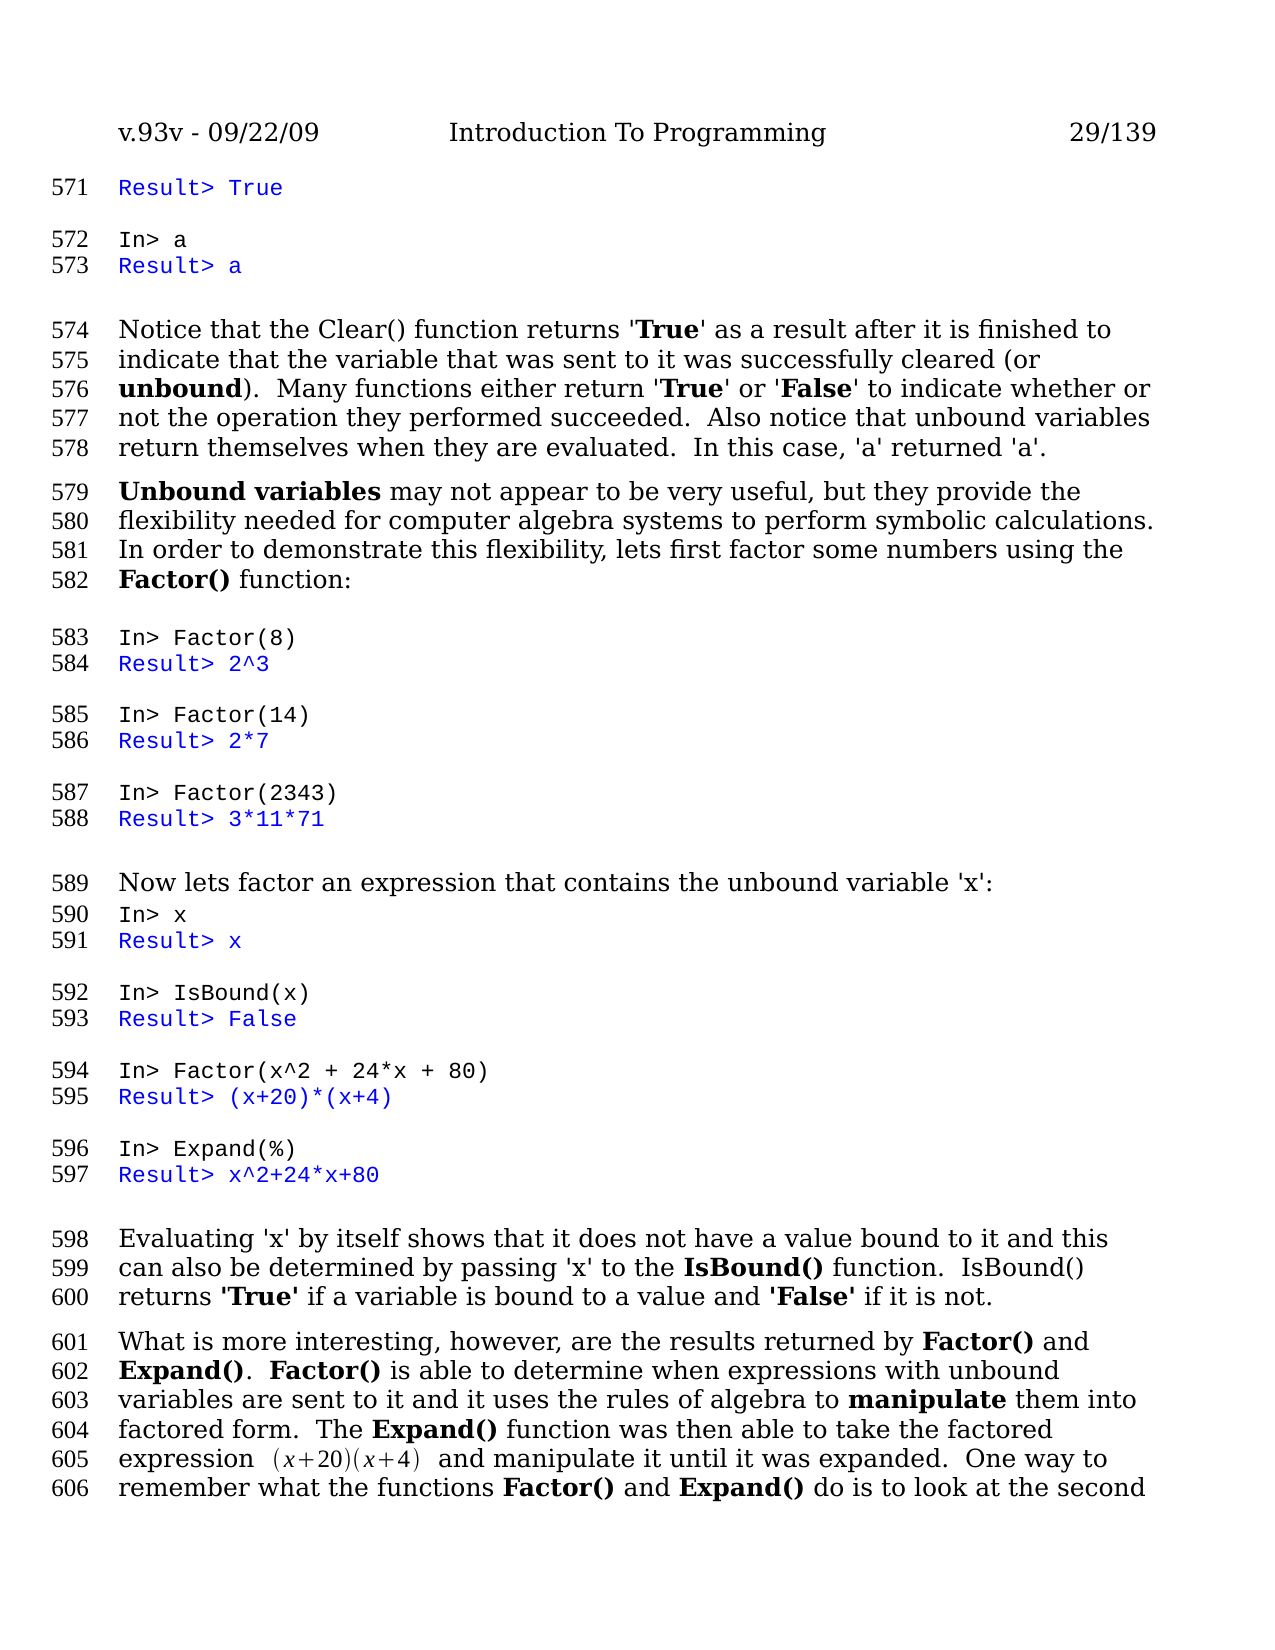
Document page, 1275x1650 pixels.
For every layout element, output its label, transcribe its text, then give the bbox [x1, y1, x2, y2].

text Result> x [118, 929, 1157, 955]
text Result> 3*11*71 [118, 807, 1157, 833]
text Result> (x+20)*(x+4) [118, 1085, 1157, 1111]
text In> Factor(x^2 + 24*x + 80) [118, 1059, 1157, 1085]
text In> Factor(2343) [118, 782, 1157, 807]
text In> Factor(8) [118, 626, 1157, 652]
text Result> 2^3 [118, 652, 1157, 678]
text Result> False [118, 1007, 1157, 1033]
text Result> 2*7 [118, 730, 1157, 756]
text Result> True [118, 177, 1157, 203]
text In> Factor(14) [118, 704, 1157, 730]
text Unbound variables may not appear to be very useful, but they provide the flexibility needed for computer algebra systems to perform symbolic calculations. In order to demonstrate this flexibility, lets first factor some numbers using the Factor() function: [118, 477, 1157, 594]
text In> x [118, 903, 1157, 929]
text Evaluating 'x' by itself shows that it does not have a value bound to it and this can also be determined by passing 'x' to the IsBound() function. IsBound() returns 'True' if a variable is bound to a value and 'False' if it is not. [118, 1224, 1157, 1312]
text Notice that the Clear() function returns 'True' as a result after it is finished to indicate that the variable that was sent to it was successfully cleared (or unbound). Many functions either return 'True' or 'False' to indicate whether or not the operation they performed succeeded. Also notice that unbound variables return themselves when they are evaluated. In this case, 'a' returned 'a'. [118, 315, 1157, 462]
text Result> x^2+24*x+80 [118, 1163, 1157, 1189]
text Now lets factor an expression that contains the unbound variable 'x': [118, 868, 1157, 897]
text In> a [118, 229, 1157, 254]
text In> Expand(%) [118, 1137, 1157, 1163]
text What is more interesting, however, are the results returned by Factor() and Expand(). Factor() is able to determine when expressions with unbound variables are sent to it and it uses the rules of algebra to manipulate them into factored form. The Expand() function was then able to take the factored expressionand manipulate it until it was expanded. One way to remember what the functions Factor() and Expand() do is to look at the second [118, 1327, 1157, 1503]
text Result> a [118, 254, 1157, 281]
text In> IsBound(x) [118, 981, 1157, 1007]
